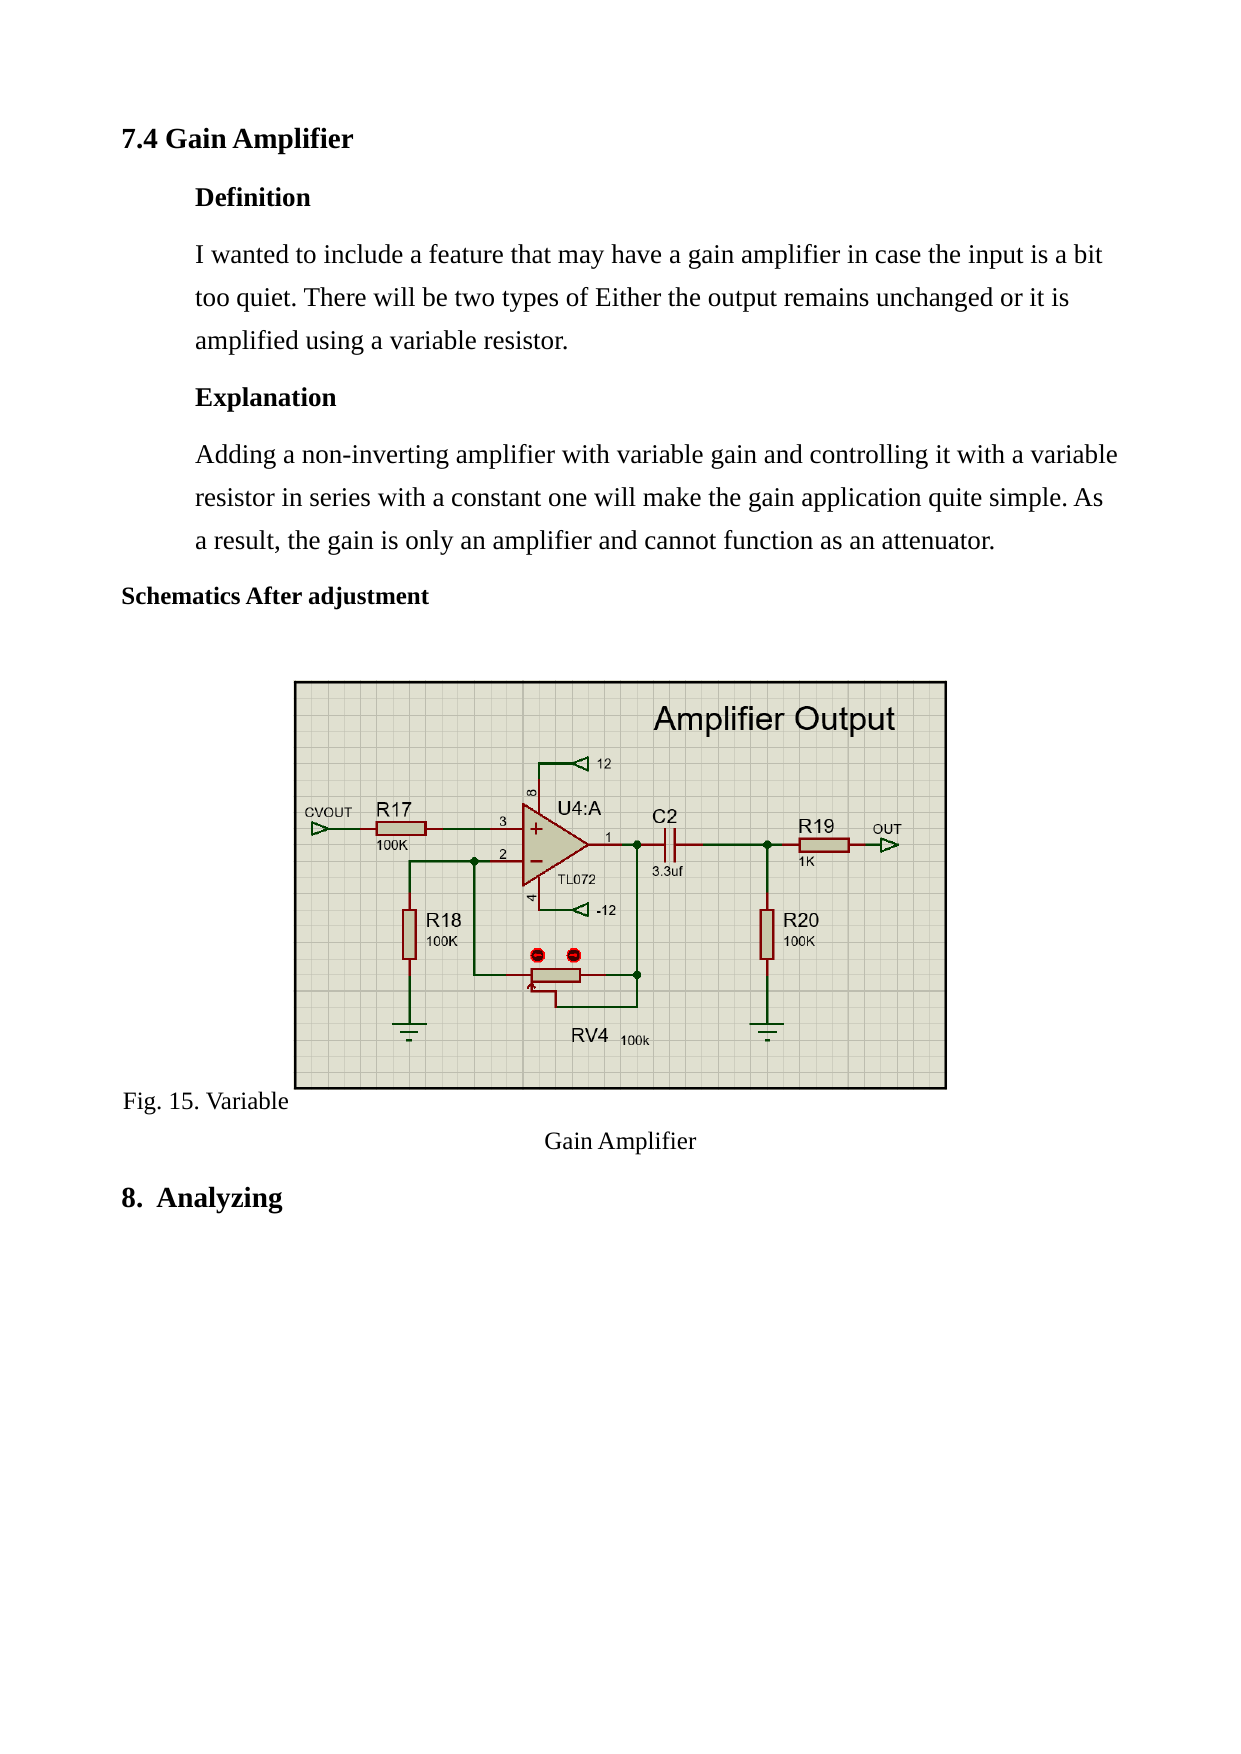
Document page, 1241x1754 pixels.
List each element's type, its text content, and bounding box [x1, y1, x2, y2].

text [315, 178, 1122, 215]
text resistor in series with a constant one will make the gain application quite simple. As a result, the gain is only an amplifier and cannot function as an attenuator. [192, 474, 1122, 558]
text [286, 1177, 1122, 1217]
picture [293, 680, 948, 1090]
text Explanation [193, 379, 339, 415]
text 8. Analyzing [119, 1179, 285, 1217]
text 7.4 Gain Amplifier [119, 119, 356, 158]
text I wanted to include a feature that may have a gain amplifier in case the input is a bit too quiet. There will be two types of Either the output remains unchanged or it is amplified using a variable resistor. [192, 236, 1122, 358]
text Definition [193, 179, 314, 215]
text Fig. 15. Variable Gain Amplifier [118, 1083, 1122, 1158]
text Schematics After adjustment [119, 579, 432, 613]
text [340, 378, 1122, 415]
text [433, 578, 1122, 613]
text Adding a non-inverting amplifier with variable gain and controlling it with a variable [193, 437, 1121, 473]
text [357, 118, 1122, 158]
